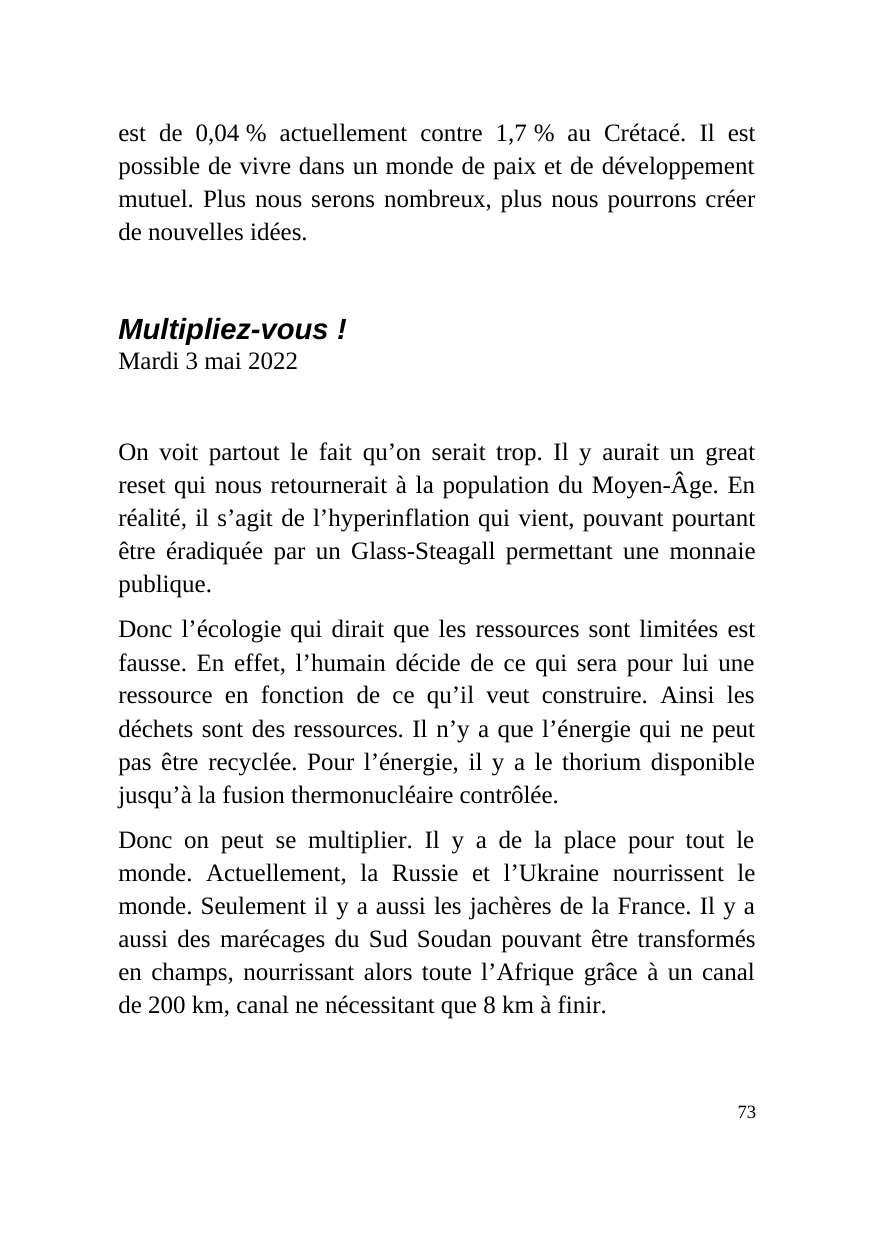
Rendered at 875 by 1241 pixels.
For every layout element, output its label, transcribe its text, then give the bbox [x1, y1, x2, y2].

text Donc l’écologie qui dirait que les ressources sont limitées est fausse. En effet, l’humain décide de ce qui sera pour lui une ressource en fonction de ce qu’il veut construire. Ainsi les déchets sont des ressources. Il n’y a que l’énergie qui ne peut pas être recyclée. Pour l’énergie, il y a le thorium disponible jusqu’à la fusion thermonucléaire contrôlée. [118, 614, 756, 808]
text est de 0,04 % actuellement contre 1,7 % au Crétacé. Il est possible de vivre dans un monde de paix et de développement mutuel. Plus nous serons nombreux, plus nous pourrons créer de nouvelles idées. [118, 118, 756, 246]
text Donc on peut se multiplier. Il y a de la place pour tout le monde. Actuellement, la Russie et l’Ukraine nourrissent le monde. Seulement il y a aussi les jachères de la France. Il y a aussi des marécages du Sud Soudan pouvant être transformés en champs, nourrissant alors toute l’Afrique grâce à un canal de 200 km, canal ne nécessitant que 8 km à finir. [118, 825, 756, 1019]
subtitle Multipliez-vous ! [118, 312, 756, 346]
text Mardi 3 mai 2022 [118, 346, 756, 375]
text On voit partout le fait qu’on serait trop. Il y aurait un great reset qui nous retournerait à la population du Moyen-Âge. En réalité, il s’agit de l’hyperinflation qui vient, pouvant pourtant être éradiquée par un Glass-Steagall permettant une monnaie publique. [118, 437, 756, 598]
